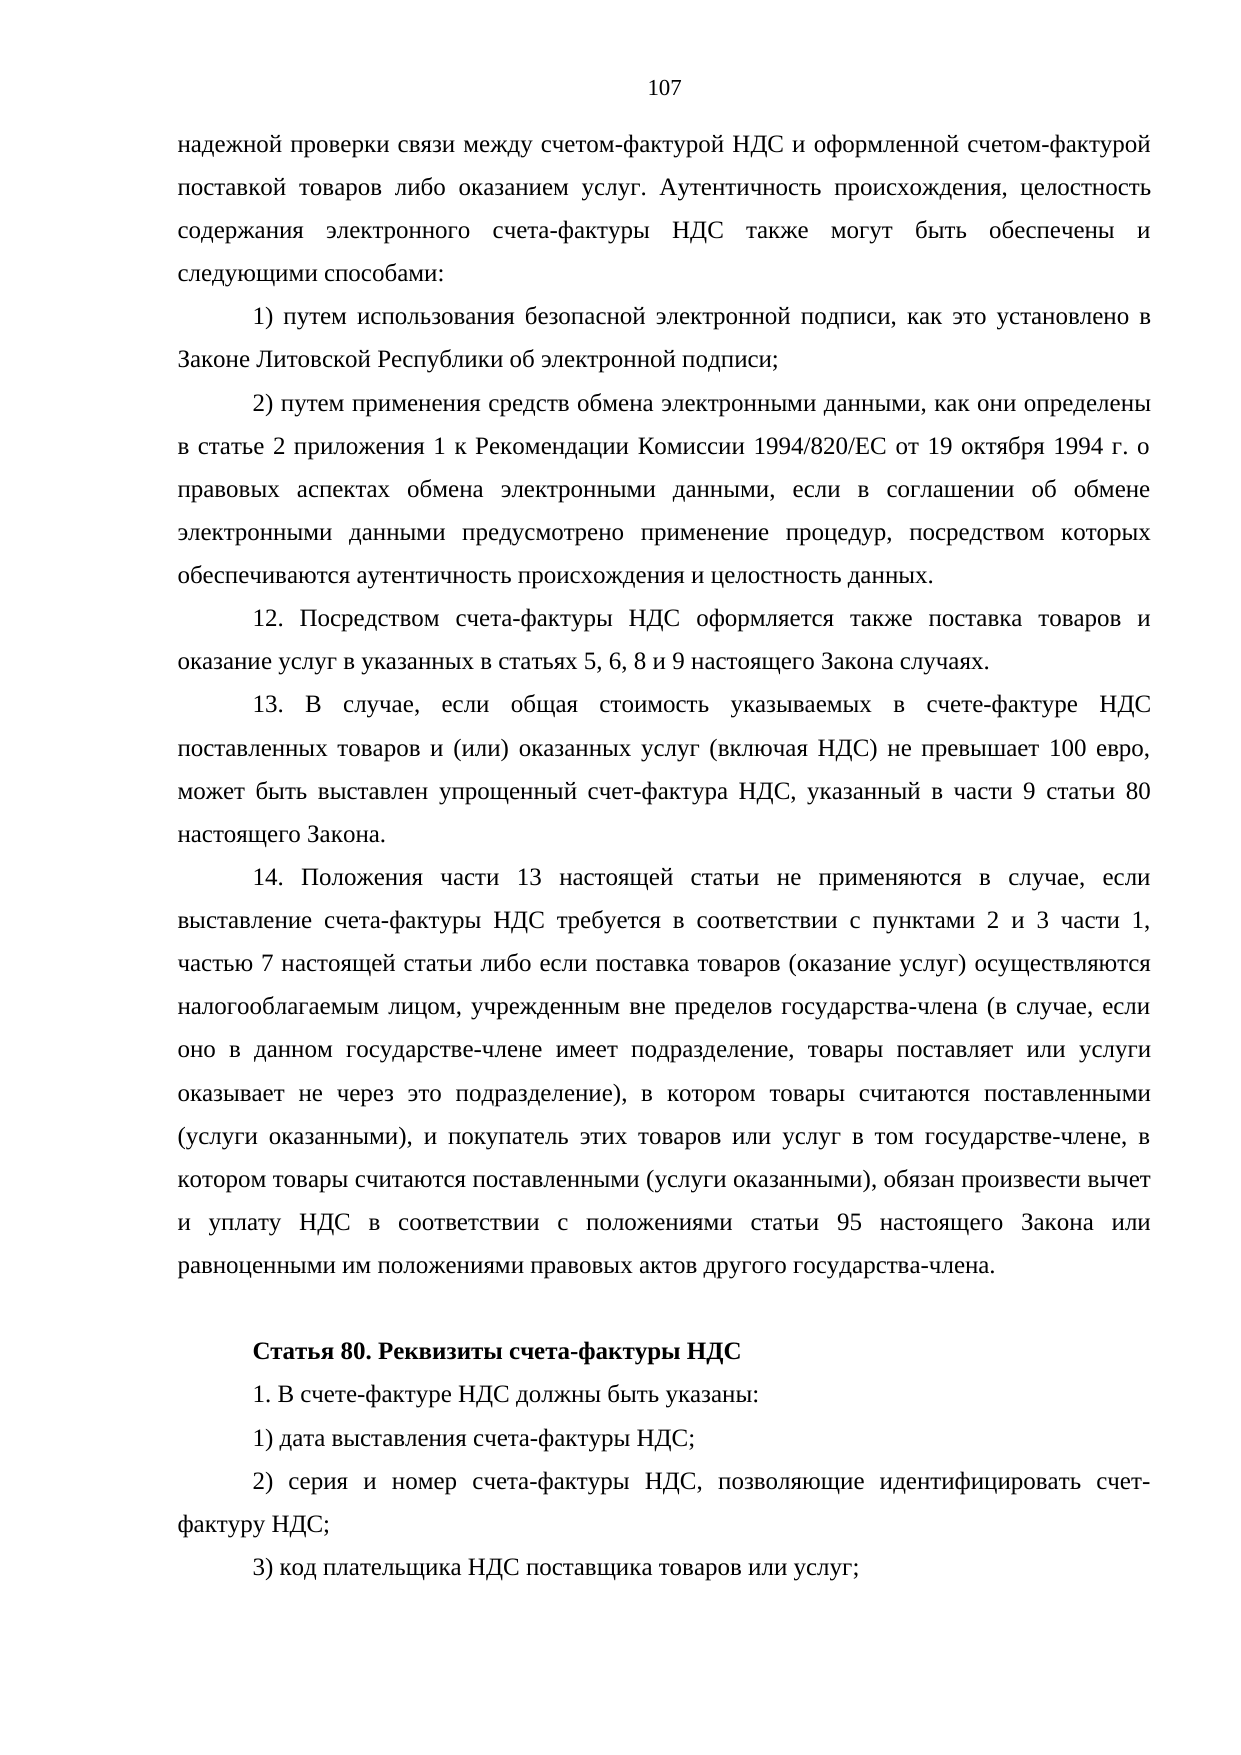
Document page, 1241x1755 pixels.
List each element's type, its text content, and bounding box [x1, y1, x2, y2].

text 1) путем использования безопасной электронной подписи, как это установлено в Законе Литовской Республики об электронной подписи; [177, 301, 1152, 373]
text Статья 80. Реквизиты счета-фактуры НДС [177, 1336, 1152, 1365]
text 3) код плательщика НДС поставщика товаров или услуг; [177, 1552, 1152, 1581]
text 2) путем применения средств обмена электронными данными, как они определены в статье 2 приложения 1 к Рекомендации Комиссии 1994/820/ЕС от 19 октября 1994 г. о правовых аспектах обмена электронными данными, если в соглашении об обмене электронными данными предусмотрено применение процедур, посредством которых обеспечиваются аутентичность происхождения и целостность данных. [177, 388, 1152, 589]
text надежной проверки связи между счетом-фактурой НДС и оформленной счетом-фактурой поставкой товаров либо оказанием услуг. Аутентичность происхождения, целостность содержания электронного счета-фактуры НДС также могут быть обеспечены и следующими способами: [177, 129, 1152, 287]
text 12. Посредством счета-фактуры НДС оформляется также поставка товаров и оказание услуг в указанных в статьях 5, 6, 8 и 9 настоящего Закона случаях. [177, 603, 1152, 675]
text 1) дата выставления счета-фактуры НДС; [177, 1423, 1152, 1451]
text 1. В счете-фактуре НДС должны быть указаны: [177, 1379, 1152, 1408]
text 13. В случае, если общая стоимость указываемых в счете-фактуре НДС поставленных товаров и (или) оказанных услуг (включая НДС) не превышает 100 евро, может быть выставлен упрощенный счет-фактура НДС, указанный в части 9 статьи 80 настоящего Закона. [177, 689, 1152, 848]
text 14. Положения части 13 настоящей статьи не применяются в случае, если выставление счета-фактуры НДС требуется в соответствии с пунктами 2 и 3 части 1, частью 7 настоящей статьи либо если поставка товаров (оказание услуг) осуществляются налогооблагаемым лицом, учрежденным вне пределов государства-члена (в случае, если оно в данном государстве-члене имеет подразделение, товары поставляет или услуги оказывает не через это подразделение), в котором товары считаются поставленными (услуги оказанными), и покупатель этих товаров или услуг в том государстве-члене, в котором товары считаются поставленными (услуги оказанными), обязан произвести вычет и уплату НДС в соответствии с положениями статьи 95 настоящего Закона или равноценными им положениями правовых актов другого государства-члена. [177, 862, 1152, 1279]
text 2) серия и номер счета-фактуры НДС, позволяющие идентифицировать счет-фактуру НДС; [177, 1466, 1152, 1538]
